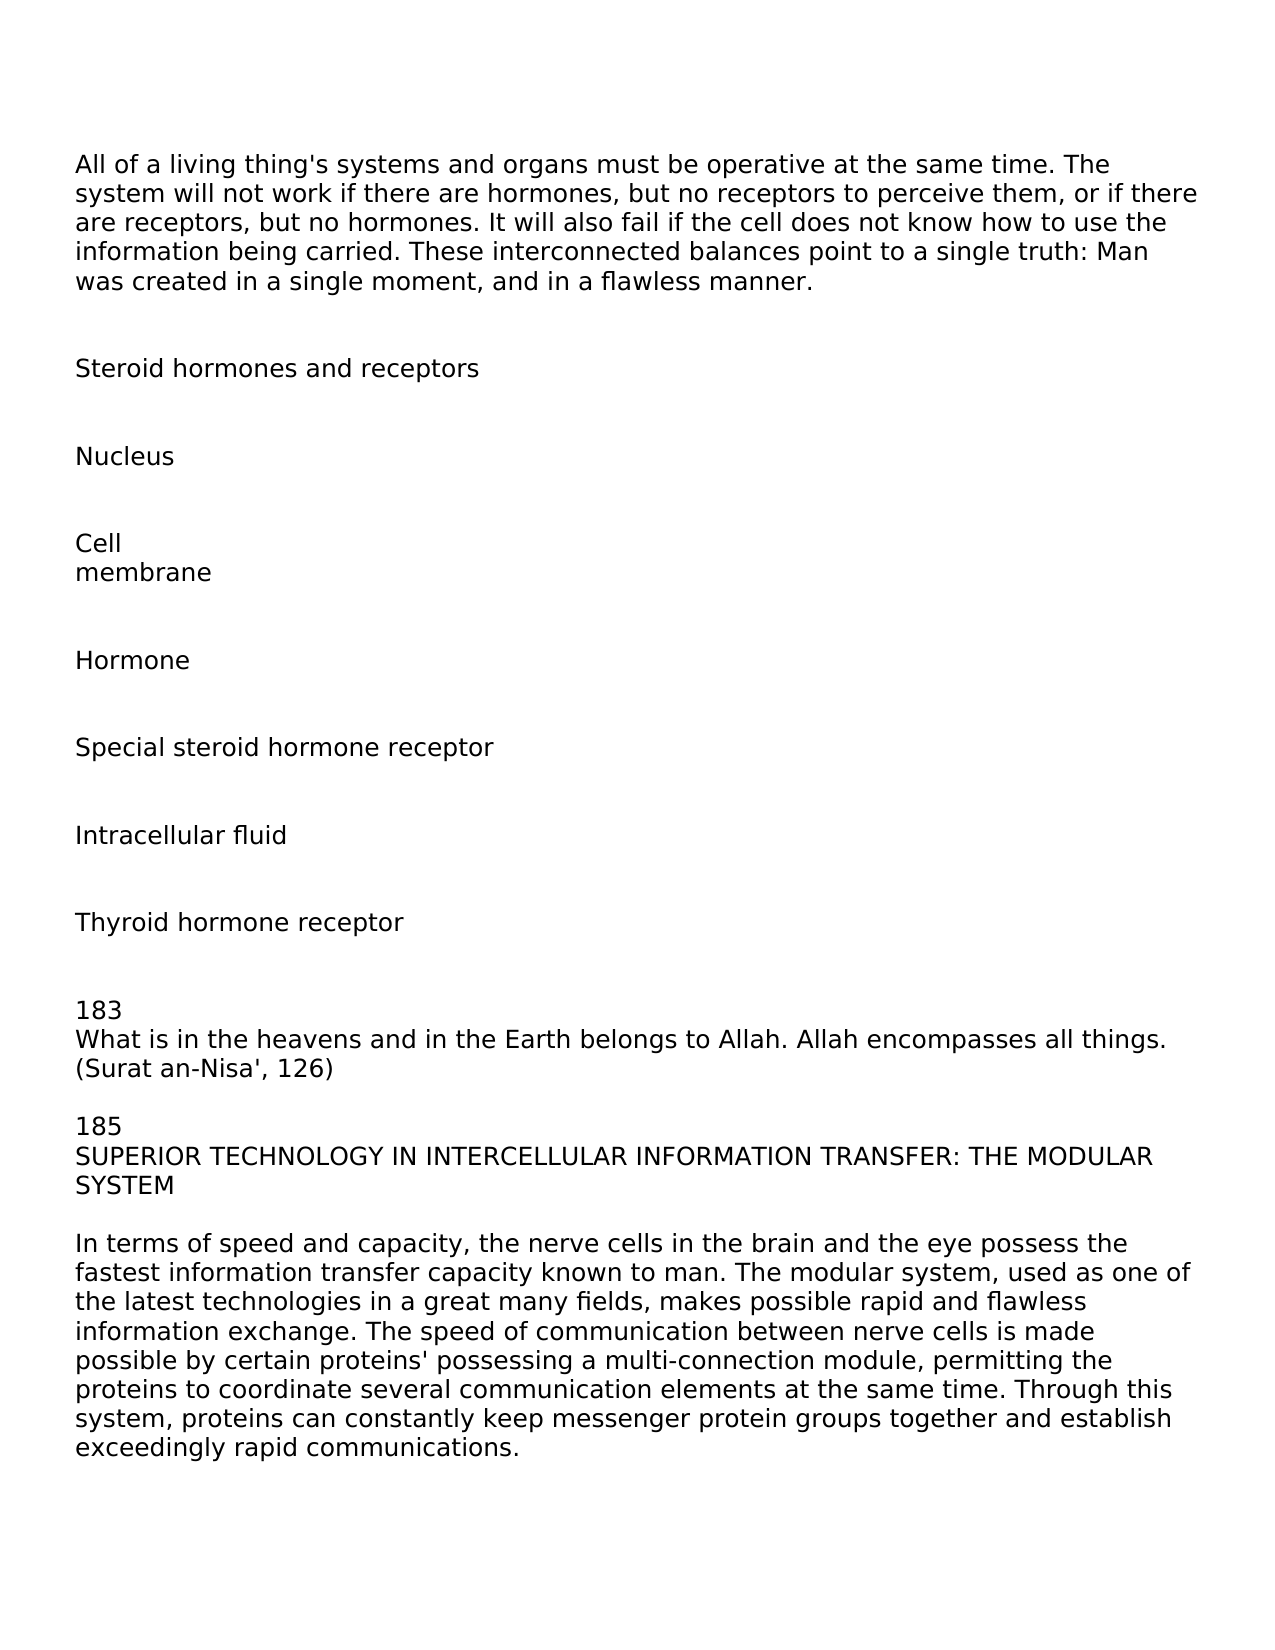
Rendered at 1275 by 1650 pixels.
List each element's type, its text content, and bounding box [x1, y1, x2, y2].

text All of a living thing's systems and organs must be operative at the same time. The system will not work if there are hormones, but no receptors to perceive them, or if there are receptors, but no hormones. It will also fail if the cell does not know how to use the information being carried. These interconnected balances point to a single truth: Man was created in a single moment, and in a flawless manner. [75, 150, 1200, 296]
text Intracellular fluid [75, 821, 1200, 850]
text 183 [75, 996, 1200, 1025]
text In terms of speed and capacity, the nerve cells in the brain and the eye possess the fastest information transfer capacity known to man. The modular system, used as one of the latest technologies in a great many fields, makes possible rapid and flawless information exchange. The speed of communication between nerve cells is made possible by certain proteins' possessing a multi-connection module, permitting the proteins to coordinate several communication elements at the same time. Through this system, proteins can constantly keep messenger protein groups together and establish exceedingly rapid communications. [75, 1229, 1200, 1462]
text Nucleus [75, 442, 1200, 471]
text Steroid hormones and receptors [75, 354, 1200, 383]
text Special steroid hormone receptor [75, 733, 1200, 762]
text 185 [75, 1112, 1200, 1142]
text Cell [75, 529, 1200, 558]
text membrane [75, 558, 1200, 587]
text SUPERIOR TECHNOLOGY IN INTERCELLULAR INFORMATION TRANSFER: THE MODULAR SYSTEM [75, 1142, 1200, 1200]
text Hormone [75, 646, 1200, 675]
text What is in the heavens and in the Earth belongs to Allah. Allah encompasses all things. (Surat an-Nisa', 126) [75, 1025, 1200, 1083]
text Thyroid hormone receptor [75, 908, 1200, 937]
